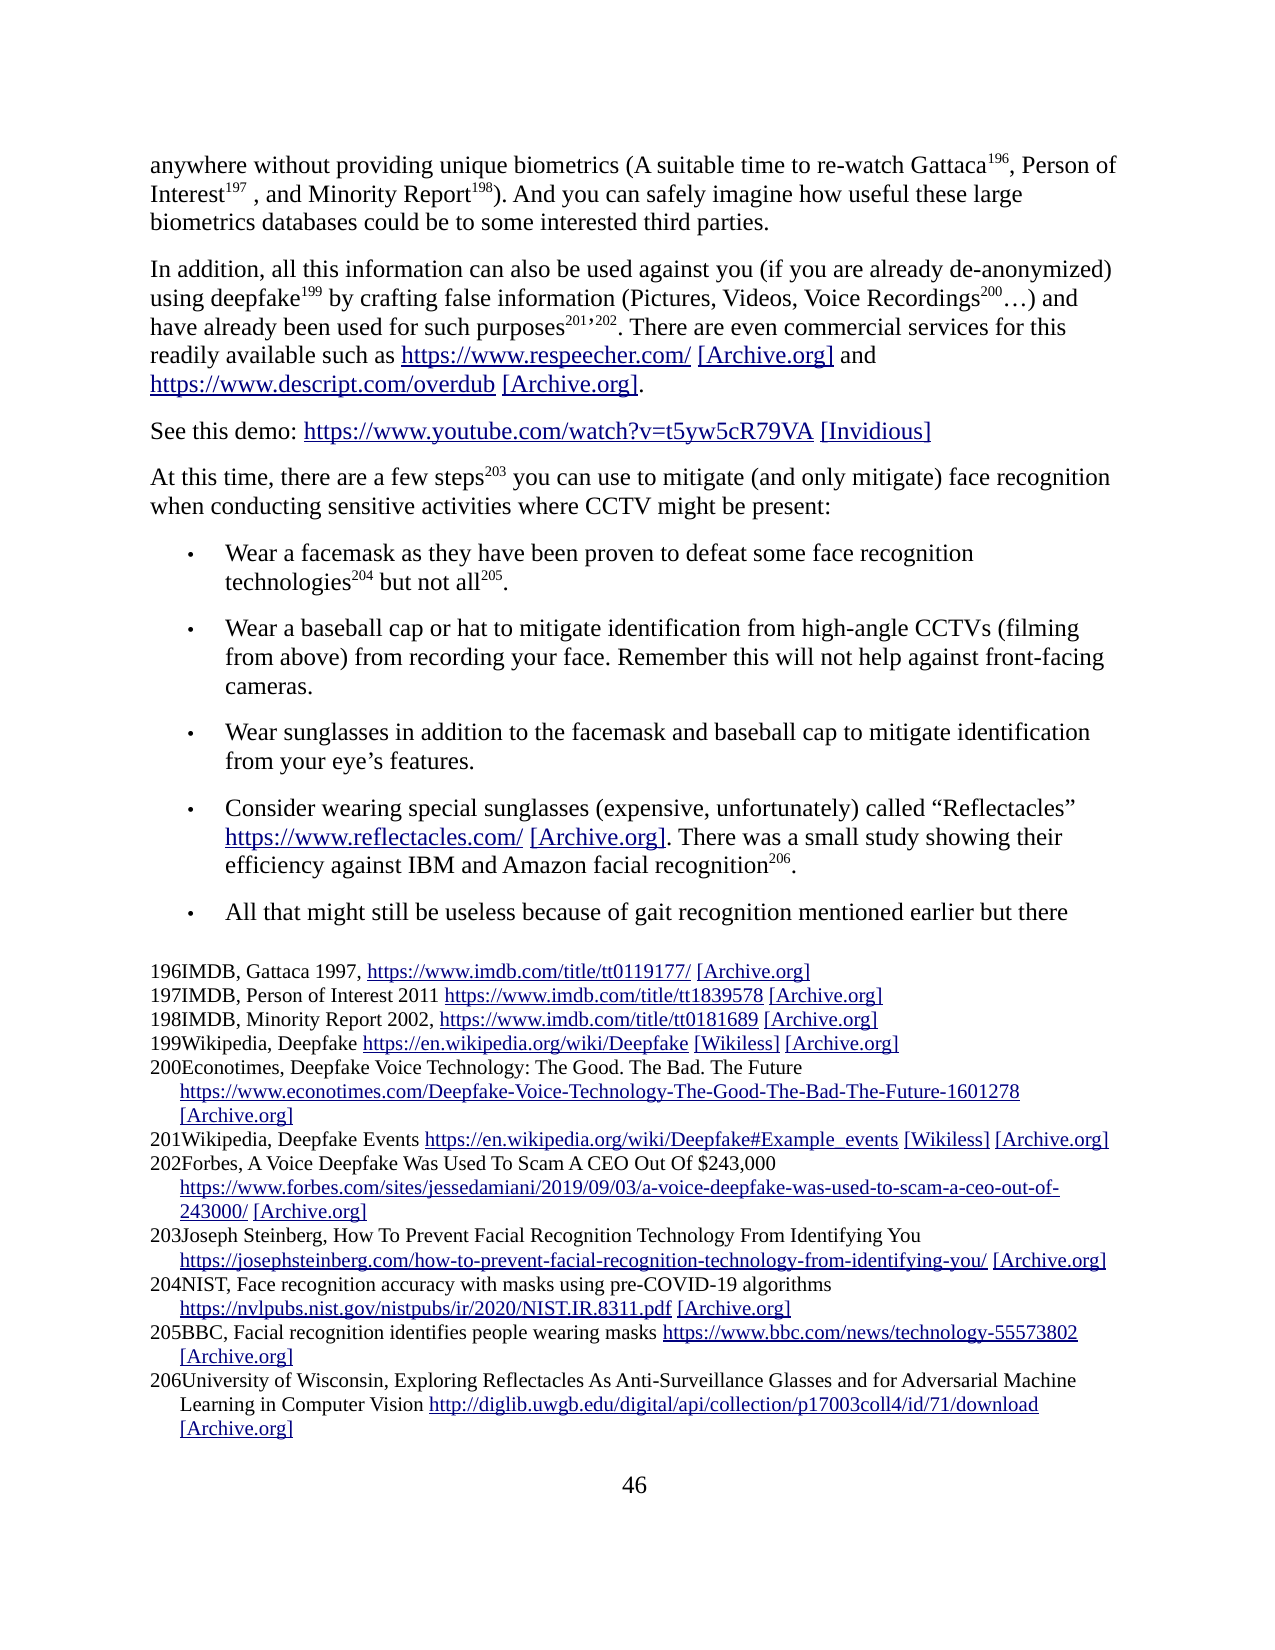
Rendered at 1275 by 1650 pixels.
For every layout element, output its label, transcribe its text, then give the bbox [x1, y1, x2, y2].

list NIST, Face recognition accuracy with masks using pre-COVID-19 algorithms https://nvlpubs.nist.gov/nistpubs/ir/2020/NIST.IR.8311.pdf [Archive.org] [150, 1272, 1125, 1320]
list BBC, Facial recognition identifies people wearing masks https://www.bbc.com/news/technology-55573802 [Archive.org] [150, 1320, 1125, 1368]
text At this time, there are a few steps you can use to mitigate (and only mitigate) face recognition when conducting sensitive activities where CCTV might be present: [150, 462, 1125, 520]
text See this demo: https://www.youtube.com/watch?v=t5yw5cR79VA [Invidious] [150, 416, 1125, 444]
text Wikipedia, Deepfake https://en.wikipedia.org/wiki/Deepfake [Wikiless] [Archive.org] [150, 1031, 1125, 1055]
text Forbes, A Voice Deepfake Was Used To Scam A CEO Out Of $243,000 https://www.forbes.com/sites/jessedamiani/2019/09/03/a-voice-deepfake-was-used-to-scam-a-ceo-out-of-243000/ [Archive.org] [150, 1151, 1125, 1223]
list University of Wisconsin, Exploring Reflectacles As Anti-Surveillance Glasses and for Adversarial Machine Learning in Computer Vision http://diglib.uwgb.edu/digital/api/collection/p17003coll4/id/71/download [Archive.org] [150, 1368, 1125, 1440]
text In addition, all this information can also be used against you (if you are already de-anonymized) using deepfake by crafting false information (Pictures, Videos, Voice Recordings…) and have already been used for such purposes’. There are even commercial services for this readily available such as https://www.respeecher.com/ [Archive.org] and https://www.descript.com/overdub [Archive.org]. [150, 254, 1125, 398]
list Wear a facemask as they have been proven to defeat some face recognition technologies but not all. [187, 538, 1125, 595]
text IMDB, Minority Report 2002, https://www.imdb.com/title/tt0181689 [Archive.org] [150, 1007, 1125, 1031]
text IMDB, Gattaca 1997, https://www.imdb.com/title/tt0119177/ [Archive.org] [150, 959, 1125, 983]
text Econotimes, Deepfake Voice Technology: The Good. The Bad. The Future https://www.econotimes.com/Deepfake-Voice-Technology-The-Good-The-Bad-The-Future-1601278 [Archive.org] [150, 1055, 1125, 1127]
list Consider wearing special sunglasses (expensive, unfortunately) called “Reflectacles” https://www.reflectacles.com/ [Archive.org]. There was a small study showing their efficiency against IBM and Amazon facial recognition. [187, 793, 1125, 879]
list Wear a baseball cap or hat to mitigate identification from high-angle CCTVs (filming from above) from recording your face. Remember this will not help against front-facing cameras. [187, 613, 1125, 699]
list Wear sunglasses in addition to the facemask and baseball cap to mitigate identification from your eye’s features. [187, 717, 1125, 775]
text IMDB, Person of Interest 2011 https://www.imdb.com/title/tt1839578 [Archive.org] [150, 983, 1125, 1007]
list All that might still be useless because of gait recognition mentioned earlier but there [187, 897, 1125, 926]
text anywhere without providing unique biometrics (A suitable time to re-watch Gattaca, Person of Interest , and Minority Report). And you can safely imagine how useful these large biometrics databases could be to some interested third parties. [150, 150, 1125, 236]
text Joseph Steinberg, How To Prevent Facial Recognition Technology From Identifying You https://josephsteinberg.com/how-to-prevent-facial-recognition-technology-from-identifying-you/ [Archive.org] [150, 1223, 1125, 1272]
text Wikipedia, Deepfake Events https://en.wikipedia.org/wiki/Deepfake#Example_events [Wikiless] [Archive.org] [150, 1127, 1125, 1151]
